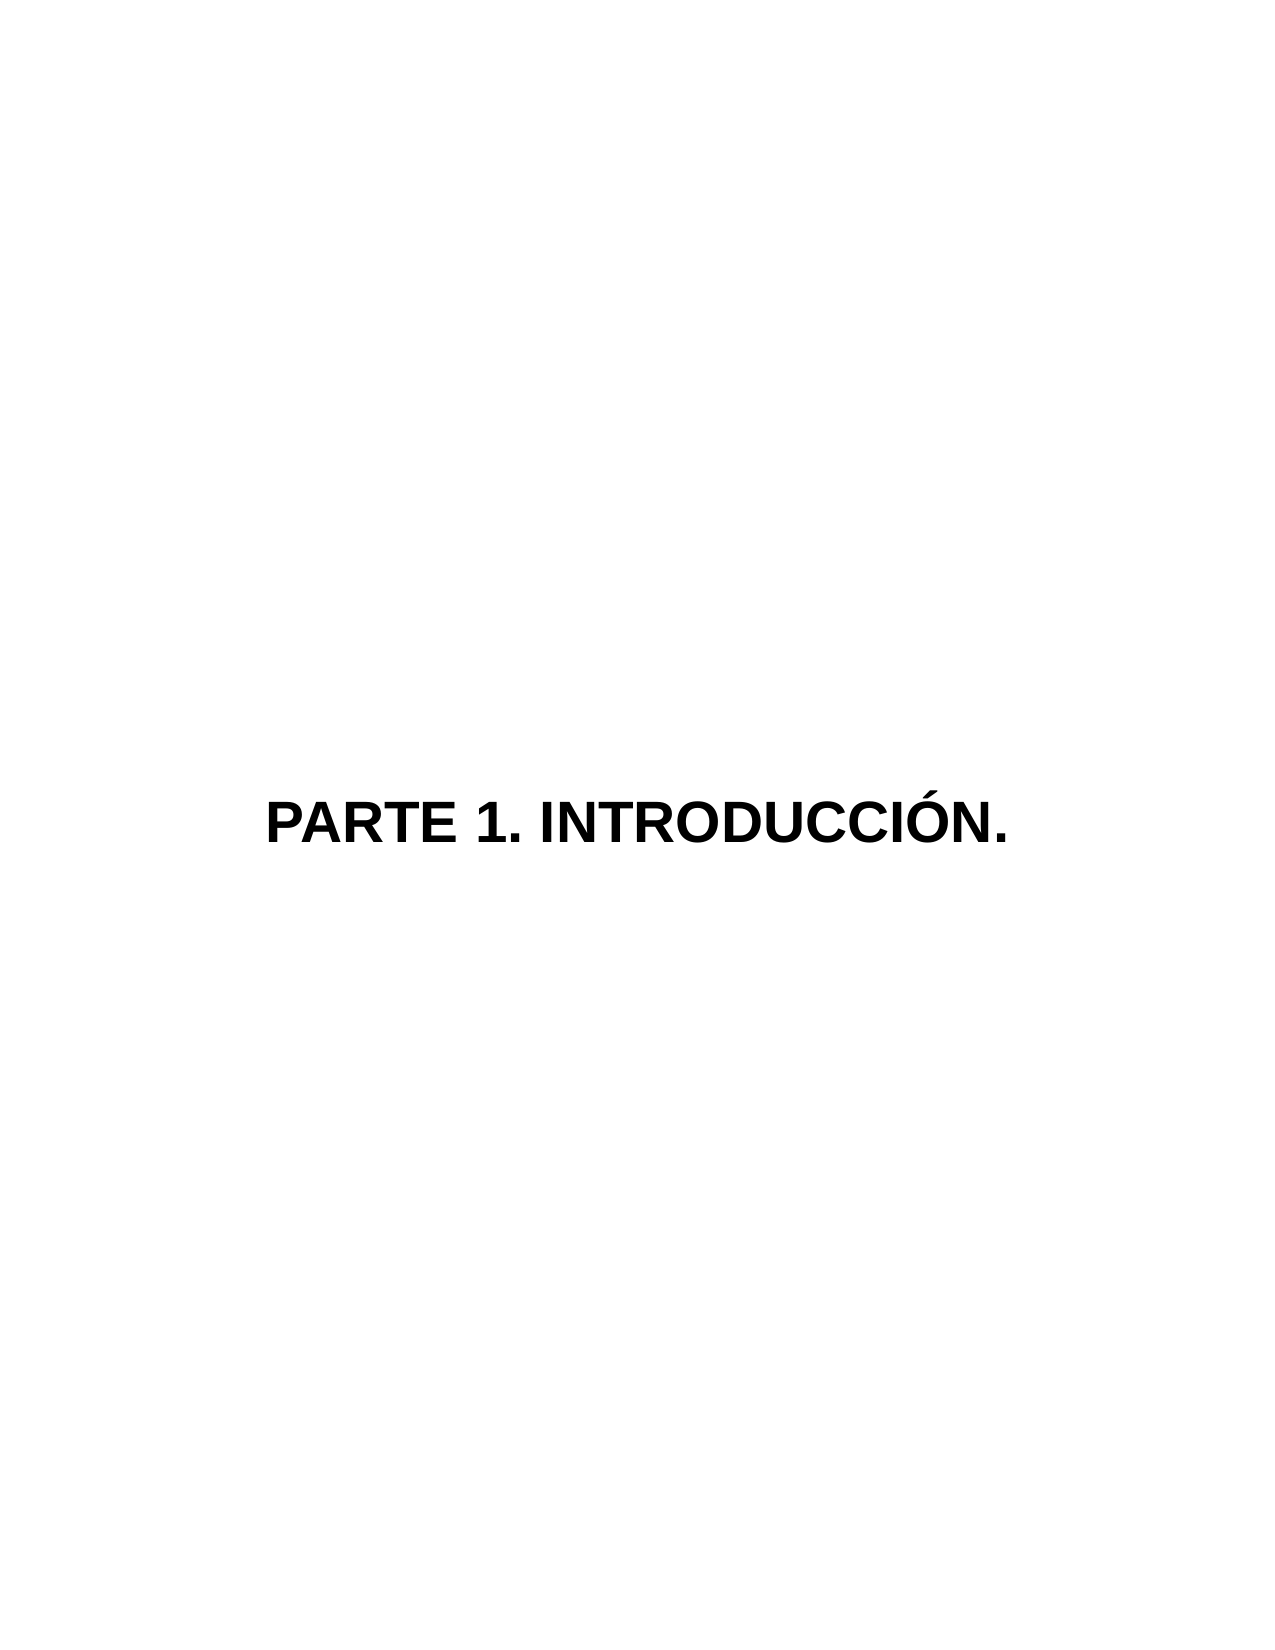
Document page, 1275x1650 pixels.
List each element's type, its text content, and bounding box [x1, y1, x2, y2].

subtitle PARTE 1. INTRODUCCIÓN. [127, 788, 1148, 855]
